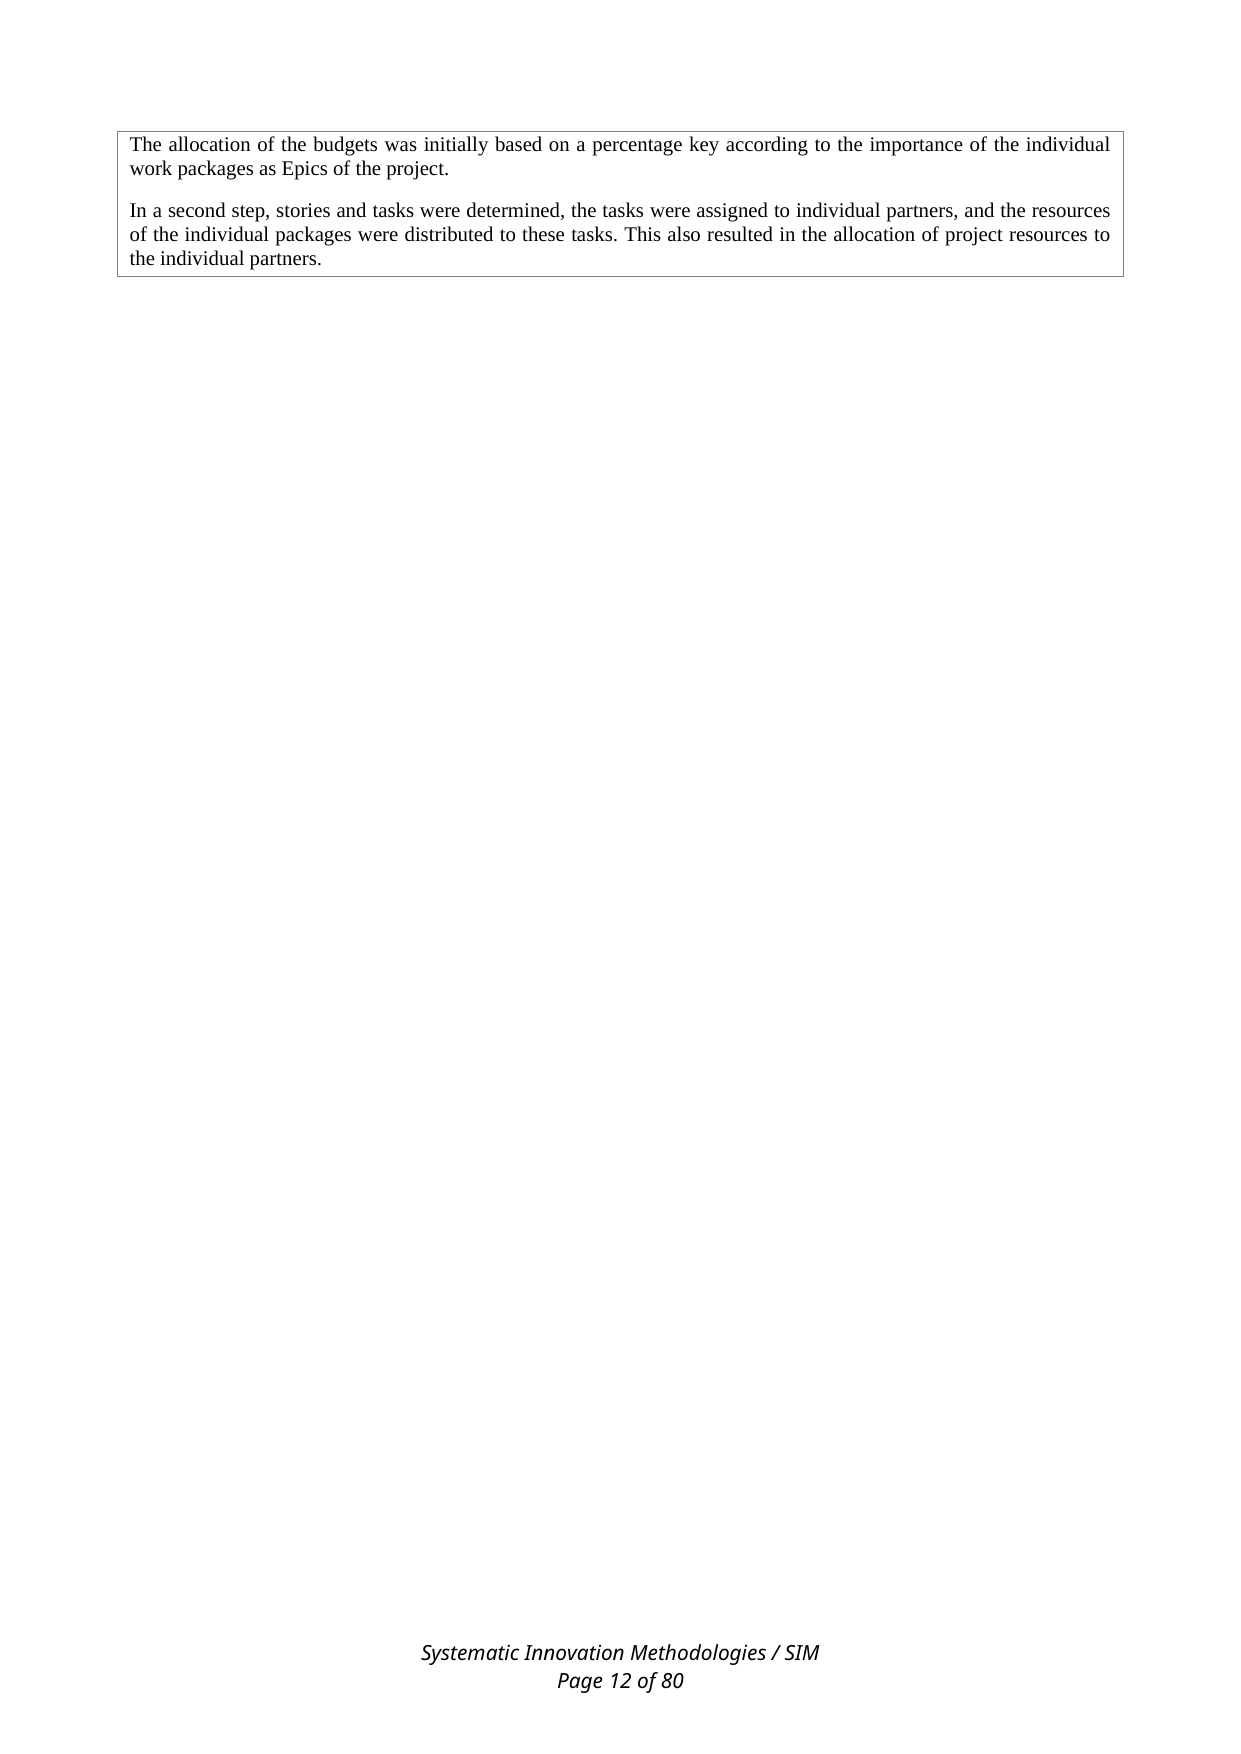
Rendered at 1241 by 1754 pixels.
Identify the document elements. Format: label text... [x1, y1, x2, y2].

table_header The allocation of the budgets was initially based on a percentage key according to the importance of the individual work packages as Epics of the project. In a second step, stories and tasks were determined, the tasks were assigned to individual partners, and the resources of the individual packages were distributed to these tasks. This also resulted in the allocation of project resources to the individual partners. [118, 132, 1123, 276]
